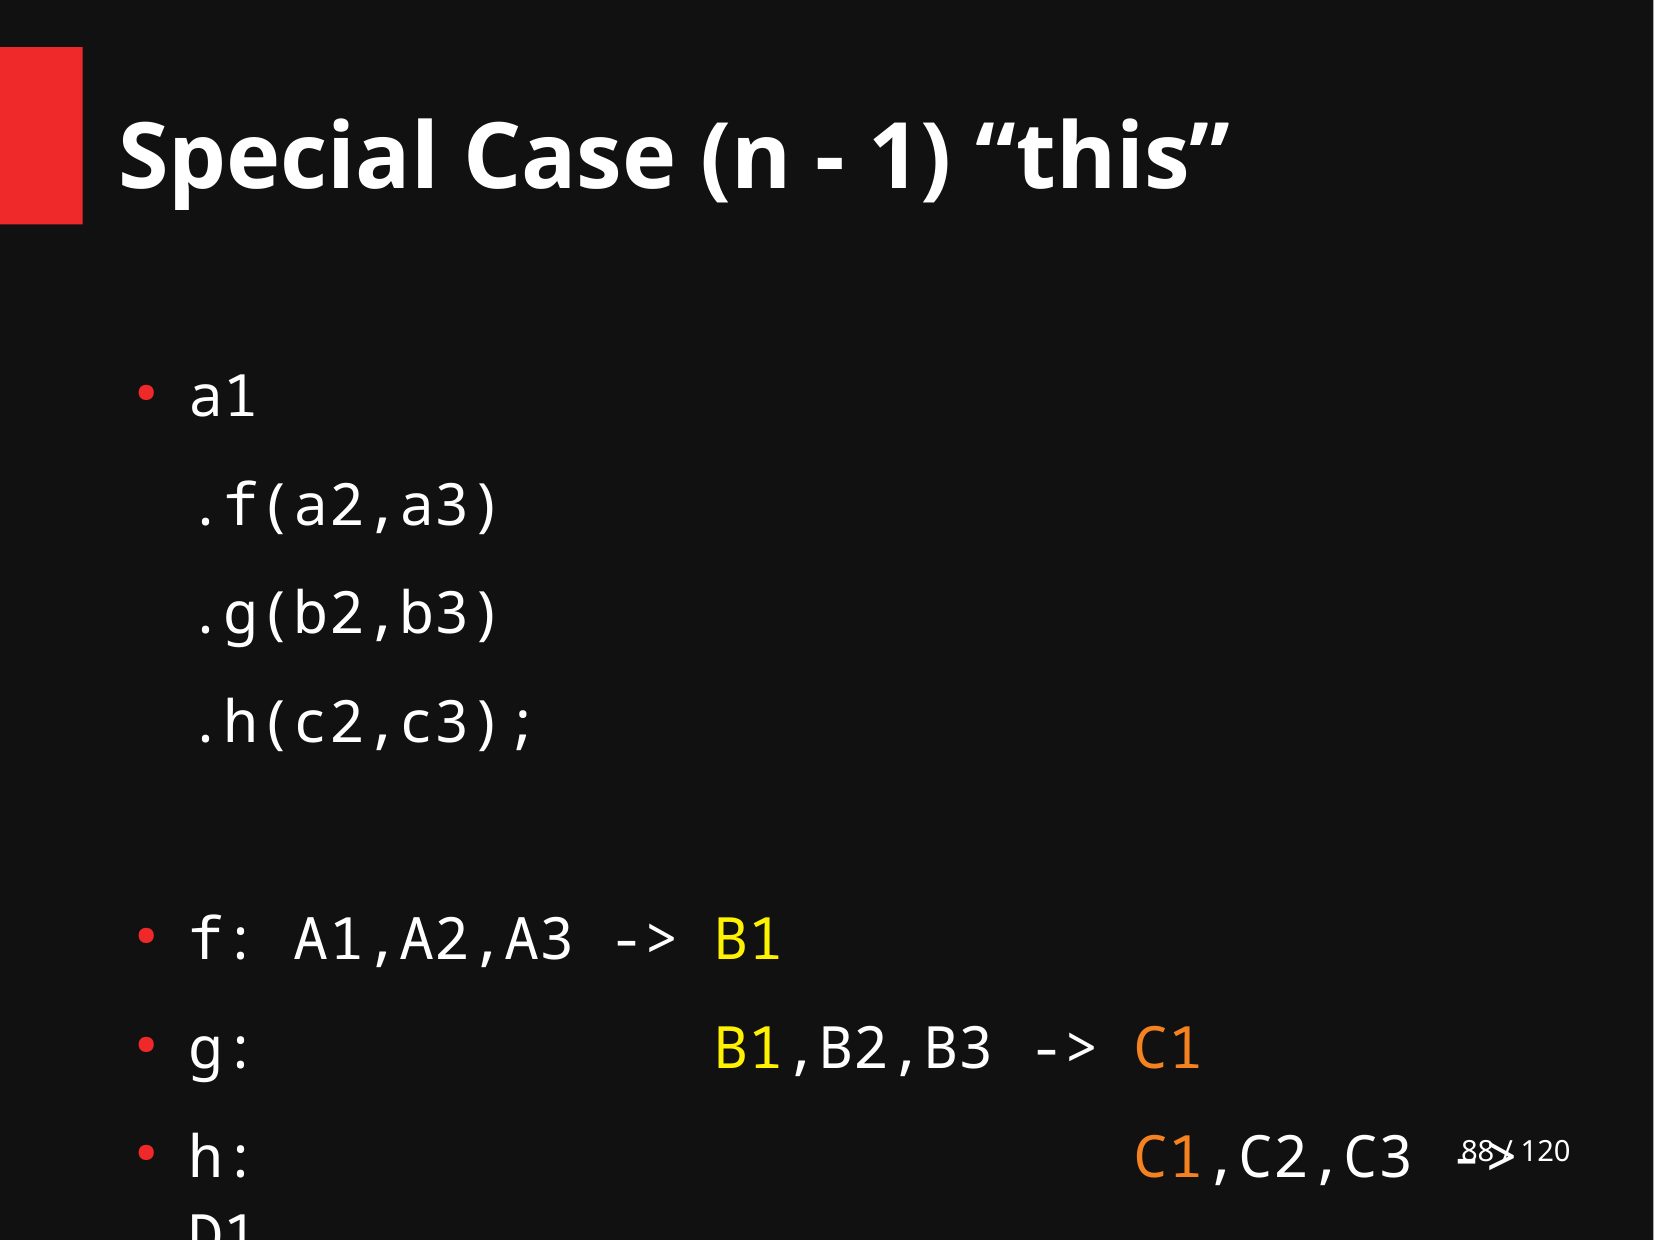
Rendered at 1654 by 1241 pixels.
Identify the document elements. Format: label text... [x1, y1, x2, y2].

title Special Case (n - 1) “this” [118, 49, 1571, 257]
list a1 .f(a2,a3) .g(b2,b3) .h(c2,c3); f: A1,A2,A3 -> B1 g: B1,B2,B3 -> C1 h: C1,C2,C3 -> D1 [118, 354, 1536, 1074]
